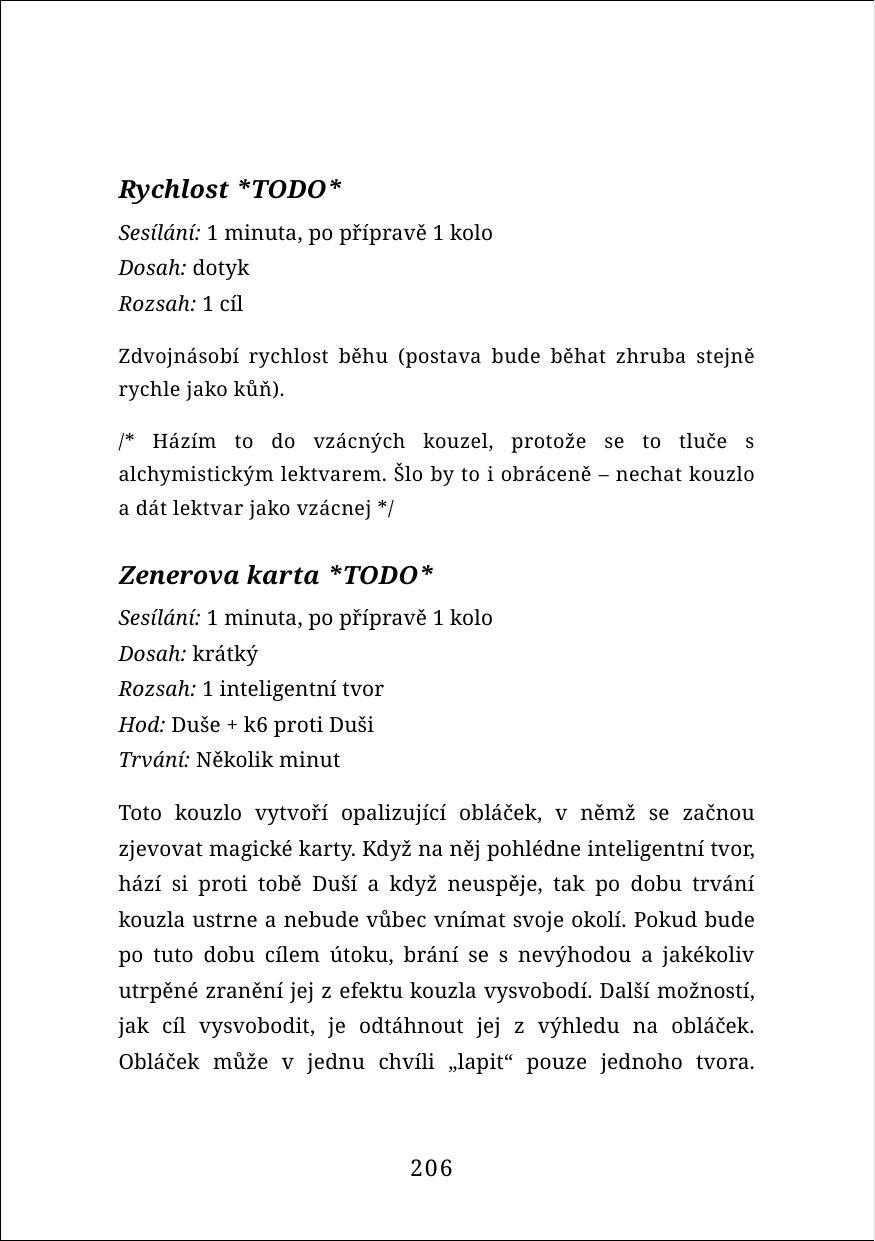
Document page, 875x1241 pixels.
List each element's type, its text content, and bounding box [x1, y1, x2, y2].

text /* Házím to do vzácných kouzel, protože se to tluče s alchymistickým lektvarem. Šlo by to i obráceně – nechat kouzlo a dát lektvar jako vzácnej */ [118, 427, 756, 521]
text Sesílání: 1 minuta, po přípravě 1 kolo Dosah: dotyk Rozsah: 1 cíl [118, 218, 756, 317]
text Sesílání: 1 minuta, po přípravě 1 kolo Dosah: krátký Rozsah: 1 inteligentní tvor Hod: Duše + k6 proti Duši Trvání: Několik minut [118, 603, 756, 774]
text Toto kouzlo vytvoří opalizující obláček, v němž se začnou zjevovat magické karty. Když na něj pohlédne inteligentní tvor, hází si proti tobě Duší a když neuspěje, tak po dobu trvání kouzla ustrne a nebude vůbec vnímat svoje okolí. Pokud bude po tuto dobu cílem útoku, brání se s nevýhodou a jakékoliv utrpěné zranění jej z efektu kouzla vysvobodí. Další možností, jak cíl vysvobodit, je odtáhnout jej z výhledu na obláček. Obláček může v jednu chvíli „lapit“ pouze jednoho tvora. [118, 798, 756, 1076]
subtitle Rychlost *TODO* [118, 172, 756, 206]
subtitle Zenerova karta *TODO* [118, 557, 756, 591]
text Zdvojnásobí rychlost běhu (postava bude běhat zhruba stejně rychle jako kůň). [118, 342, 756, 402]
